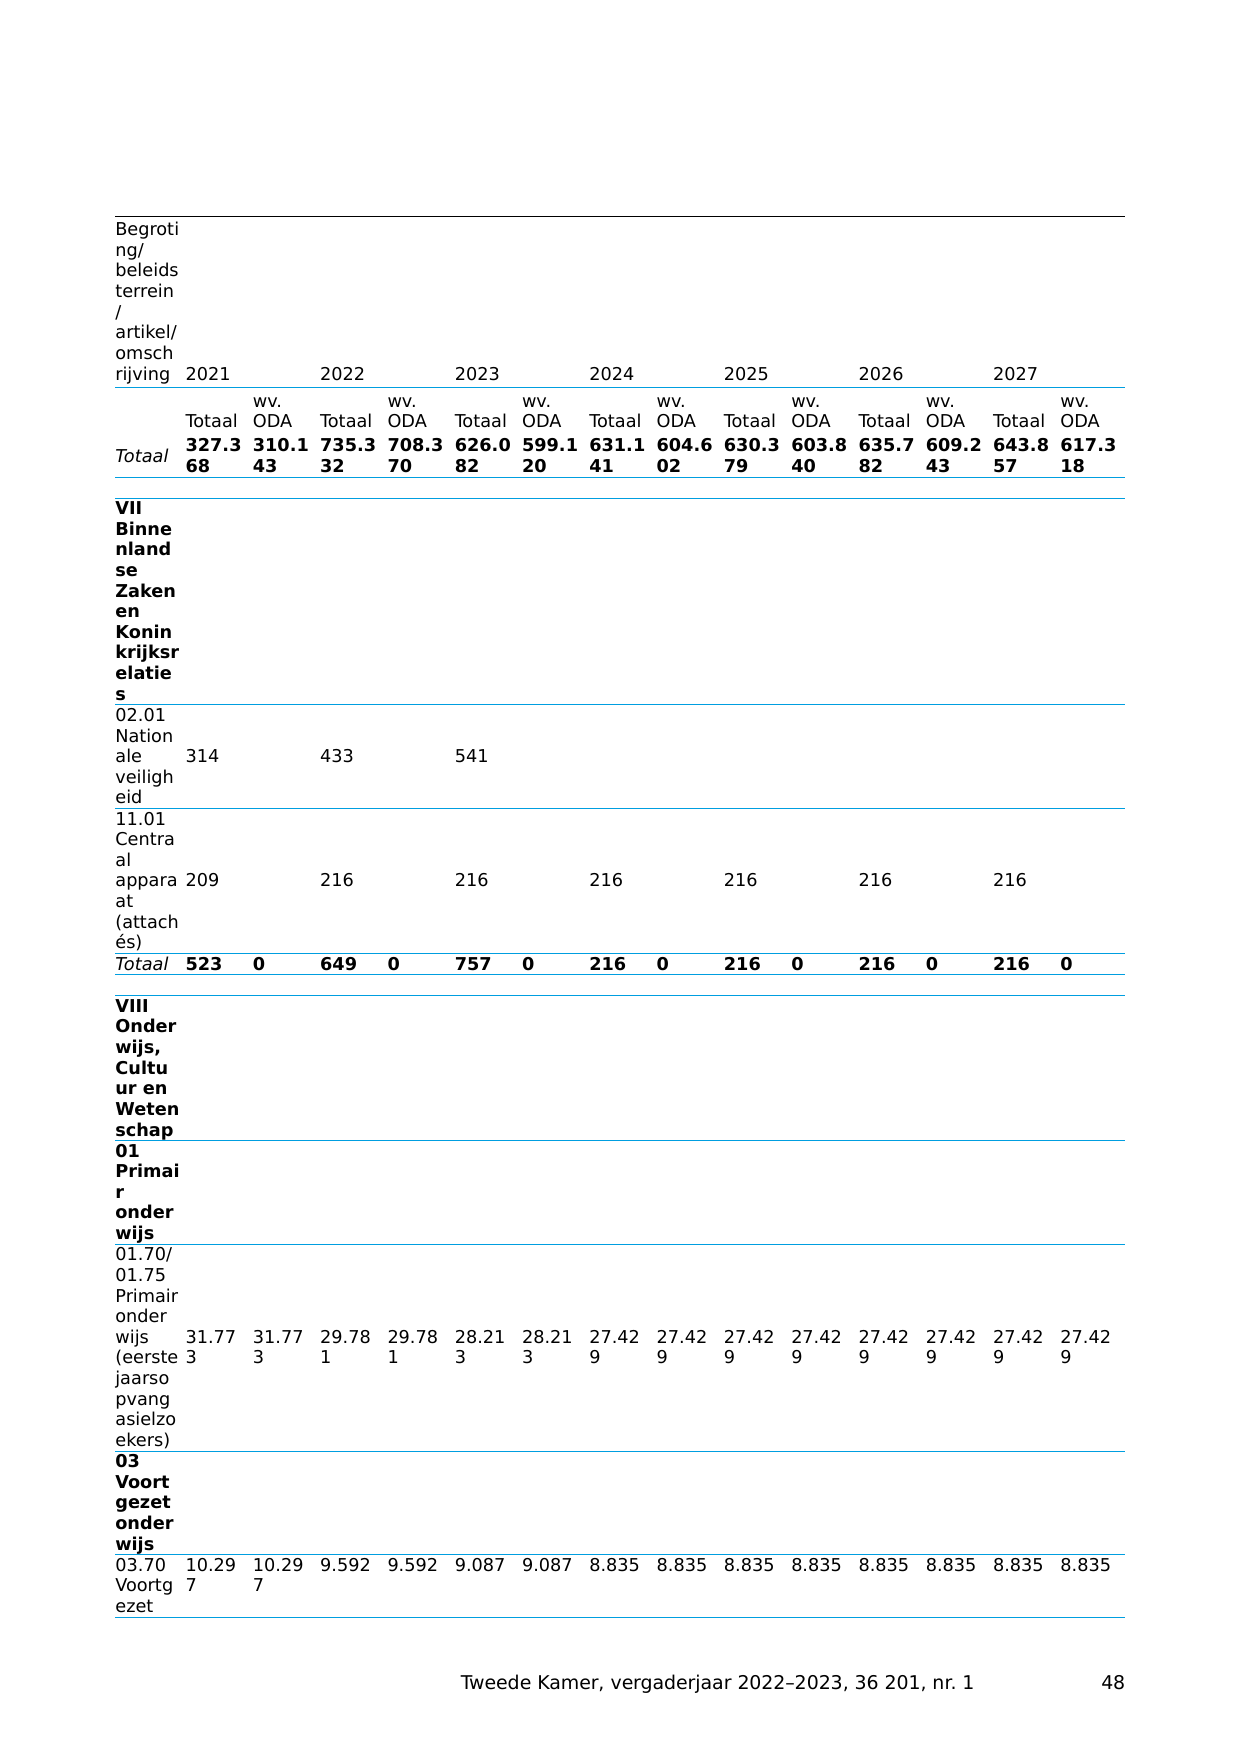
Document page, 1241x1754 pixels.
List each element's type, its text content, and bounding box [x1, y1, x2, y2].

table_cell 01.70/01.75 Primair onderwijs (eerstejaarsopvang asielzoekers) [115, 1245, 182, 1451]
table_cell [452, 478, 519, 498]
table_cell wv. ODA [519, 388, 586, 435]
table_cell [923, 975, 990, 995]
table_cell [788, 499, 855, 704]
table_cell Totaal [721, 388, 788, 435]
table_cell [519, 975, 586, 995]
table_cell 604.602 [654, 435, 721, 476]
table_cell 27.429 [721, 1245, 788, 1451]
table_cell 617.318 [1057, 435, 1125, 476]
table_cell [183, 499, 250, 704]
table_cell [317, 975, 384, 995]
table_cell VII Binnenlandse Zaken en Koninkrijksrelaties [115, 499, 182, 704]
table_cell [721, 1452, 788, 1554]
table_cell 216 [855, 954, 923, 974]
table_cell [855, 996, 923, 1140]
table_cell [1057, 705, 1125, 808]
table_cell [721, 975, 788, 995]
table_cell 216 [317, 809, 384, 953]
table_cell 02.01 Nationale veiligheid [115, 705, 182, 808]
table_cell Begroting/beleidsterrein/artikel/omschrijving [115, 217, 182, 387]
table_cell [250, 1141, 317, 1244]
table_cell 0 [1057, 954, 1125, 974]
table_cell [250, 1452, 317, 1554]
table_cell wv. ODA [1057, 388, 1125, 435]
table_cell [788, 1141, 855, 1244]
table_cell [990, 1141, 1057, 1244]
table_cell 03 Voortgezet onderwijs [115, 1452, 182, 1554]
table_cell [452, 975, 519, 995]
table_cell Totaal [317, 388, 384, 435]
table_cell 11.01 Centraal apparaat (attachés) [115, 809, 182, 953]
table_cell 0 [788, 954, 855, 974]
table_cell 8.835 [923, 1555, 990, 1617]
table_cell 9.592 [384, 1555, 452, 1617]
table_cell Totaal [183, 388, 250, 435]
table_cell 631.141 [586, 435, 653, 476]
table_cell [384, 499, 452, 704]
table_cell [1057, 975, 1125, 995]
table_cell [317, 1452, 384, 1554]
table_cell [923, 996, 990, 1140]
table_cell 649 [317, 954, 384, 974]
table_cell 29.781 [317, 1245, 384, 1451]
table_cell 8.835 [788, 1555, 855, 1617]
table_cell 630.379 [721, 435, 788, 476]
table_cell [452, 1141, 519, 1244]
table_cell 27.429 [788, 1245, 855, 1451]
table_cell 541 [452, 705, 519, 808]
table_cell [923, 478, 990, 498]
table_cell [519, 499, 586, 704]
table_cell [990, 478, 1057, 498]
table_cell [788, 705, 855, 808]
table_cell [250, 809, 317, 953]
table_cell [384, 975, 452, 995]
table_cell [1057, 809, 1125, 953]
table_cell 216 [990, 809, 1057, 953]
table_cell 27.429 [855, 1245, 923, 1451]
table_cell 2023 [452, 217, 586, 387]
table_cell [990, 1452, 1057, 1554]
table_cell [317, 996, 384, 1140]
table_cell 28.213 [452, 1245, 519, 1451]
table_cell 2024 [586, 217, 721, 387]
table_cell 523 [183, 954, 250, 974]
table_cell 708.370 [384, 435, 452, 476]
table_cell 314 [183, 705, 250, 808]
table_cell [788, 996, 855, 1140]
table_cell [788, 1452, 855, 1554]
table_cell [452, 499, 519, 704]
table_cell 609.243 [923, 435, 990, 476]
table_cell [1057, 499, 1125, 704]
table_cell [586, 478, 653, 498]
table_cell [586, 975, 653, 995]
table_cell VIII Onderwijs, Cultuur en Wetenschap [115, 996, 182, 1140]
table_cell [855, 975, 923, 995]
table_cell 8.835 [1057, 1555, 1125, 1617]
table_cell [250, 478, 317, 498]
table_cell [855, 1452, 923, 1554]
table_cell [990, 705, 1057, 808]
table_cell [452, 1452, 519, 1554]
table_cell 0 [384, 954, 452, 974]
table_cell 735.332 [317, 435, 384, 476]
table_cell [721, 705, 788, 808]
table_cell [721, 499, 788, 704]
table_cell 0 [654, 954, 721, 974]
table_cell Totaal [855, 388, 923, 435]
table_cell [317, 499, 384, 704]
table_cell [384, 1452, 452, 1554]
table_cell [384, 996, 452, 1140]
table_cell [519, 1141, 586, 1244]
table_cell 10.297 [250, 1555, 317, 1617]
table_cell 0 [923, 954, 990, 974]
table_cell [654, 809, 721, 953]
table_cell [1057, 478, 1125, 498]
table_cell [990, 499, 1057, 704]
table_cell 643.857 [990, 435, 1057, 476]
table_cell [1057, 1452, 1125, 1554]
table_cell [654, 499, 721, 704]
table_cell 209 [183, 809, 250, 953]
table_cell 27.429 [1057, 1245, 1125, 1451]
table_cell [923, 1452, 990, 1554]
table_cell 28.213 [519, 1245, 586, 1451]
table_cell [384, 809, 452, 953]
table_cell 310.143 [250, 435, 317, 476]
table_cell [115, 478, 182, 498]
table_cell 8.835 [855, 1555, 923, 1617]
table_cell [788, 975, 855, 995]
table_cell [721, 996, 788, 1140]
table_cell [384, 1141, 452, 1244]
table_cell 0 [519, 954, 586, 974]
table_cell 216 [452, 809, 519, 953]
table_cell [250, 705, 317, 808]
table_cell Totaal [586, 388, 653, 435]
table_cell [855, 1141, 923, 1244]
table_cell 8.835 [721, 1555, 788, 1617]
table_cell 27.429 [654, 1245, 721, 1451]
table_cell [519, 1452, 586, 1554]
table_cell [250, 499, 317, 704]
table_cell 603.840 [788, 435, 855, 476]
table_cell [384, 705, 452, 808]
table_cell 31.773 [250, 1245, 317, 1451]
table_cell [654, 478, 721, 498]
table_cell [923, 809, 990, 953]
table_cell wv. ODA [250, 388, 317, 435]
table_cell 216 [855, 809, 923, 953]
table_cell 757 [452, 954, 519, 974]
table_cell wv. ODA [654, 388, 721, 435]
table_cell 433 [317, 705, 384, 808]
table_cell [855, 705, 923, 808]
table_cell Totaal [452, 388, 519, 435]
table_cell 8.835 [990, 1555, 1057, 1617]
table_cell 216 [586, 954, 653, 974]
table_cell [183, 975, 250, 995]
table_cell [183, 478, 250, 498]
table_cell [586, 705, 653, 808]
table_cell [250, 996, 317, 1140]
table_cell 01 Primair onderwijs [115, 1141, 182, 1244]
table_cell [990, 996, 1057, 1140]
table_cell 216 [586, 809, 653, 953]
table_cell [654, 705, 721, 808]
table_cell [990, 975, 1057, 995]
table_cell [923, 1141, 990, 1244]
table_cell [250, 975, 317, 995]
table_cell Totaal [115, 435, 182, 476]
table_cell 27.429 [586, 1245, 653, 1451]
table_cell [183, 1452, 250, 1554]
table_cell 2026 [855, 217, 990, 387]
table_cell [923, 705, 990, 808]
table_cell [721, 478, 788, 498]
table_cell 2021 [183, 217, 317, 387]
table_cell 31.773 [183, 1245, 250, 1451]
table_cell [788, 478, 855, 498]
table_cell [183, 996, 250, 1140]
table_cell 2027 [990, 217, 1125, 387]
table_cell Totaal [990, 388, 1057, 435]
table_cell [923, 499, 990, 704]
table_cell [317, 478, 384, 498]
table_cell 599.120 [519, 435, 586, 476]
table_cell [855, 499, 923, 704]
table_cell 0 [250, 954, 317, 974]
table_cell [1057, 996, 1125, 1140]
table_cell wv. ODA [788, 388, 855, 435]
table_cell [654, 1141, 721, 1244]
table_cell 216 [721, 809, 788, 953]
table_cell [115, 975, 182, 995]
table_cell [586, 996, 653, 1140]
table_cell 03.70 Voortgezet [115, 1555, 182, 1617]
table_cell 10.297 [183, 1555, 250, 1617]
table_cell [654, 996, 721, 1140]
table_cell [115, 388, 182, 435]
table_cell 9.087 [519, 1555, 586, 1617]
table_cell 2025 [721, 217, 855, 387]
table_cell [384, 478, 452, 498]
table_cell 327.368 [183, 435, 250, 476]
table_cell [519, 996, 586, 1140]
table_cell [452, 996, 519, 1140]
table_cell [586, 1452, 653, 1554]
table_cell [519, 809, 586, 953]
table_cell [586, 1141, 653, 1244]
table_cell 216 [721, 954, 788, 974]
table_cell 216 [990, 954, 1057, 974]
table_cell [788, 809, 855, 953]
table_cell 8.835 [586, 1555, 653, 1617]
table_cell [519, 705, 586, 808]
table_cell [586, 499, 653, 704]
table_header Tabel 11 De HGIS horizontaal: meerjarencijfers per begrotingsartikel [115, 191, 1125, 216]
table_cell [1057, 1141, 1125, 1244]
table_cell [855, 478, 923, 498]
table_cell 27.429 [923, 1245, 990, 1451]
table_cell [654, 1452, 721, 1554]
table_cell wv. ODA [384, 388, 452, 435]
table_cell [721, 1141, 788, 1244]
table_cell Totaal [115, 954, 182, 974]
table_cell 8.835 [654, 1555, 721, 1617]
table_cell [183, 1141, 250, 1244]
table_cell wv. ODA [923, 388, 990, 435]
table_cell 635.782 [855, 435, 923, 476]
table_cell [317, 1141, 384, 1244]
table_cell 27.429 [990, 1245, 1057, 1451]
table_cell [519, 478, 586, 498]
table_cell 9.087 [452, 1555, 519, 1617]
table_cell 2022 [317, 217, 452, 387]
table_cell 626.082 [452, 435, 519, 476]
table_cell [654, 975, 721, 995]
table_cell 29.781 [384, 1245, 452, 1451]
table_cell 9.592 [317, 1555, 384, 1617]
